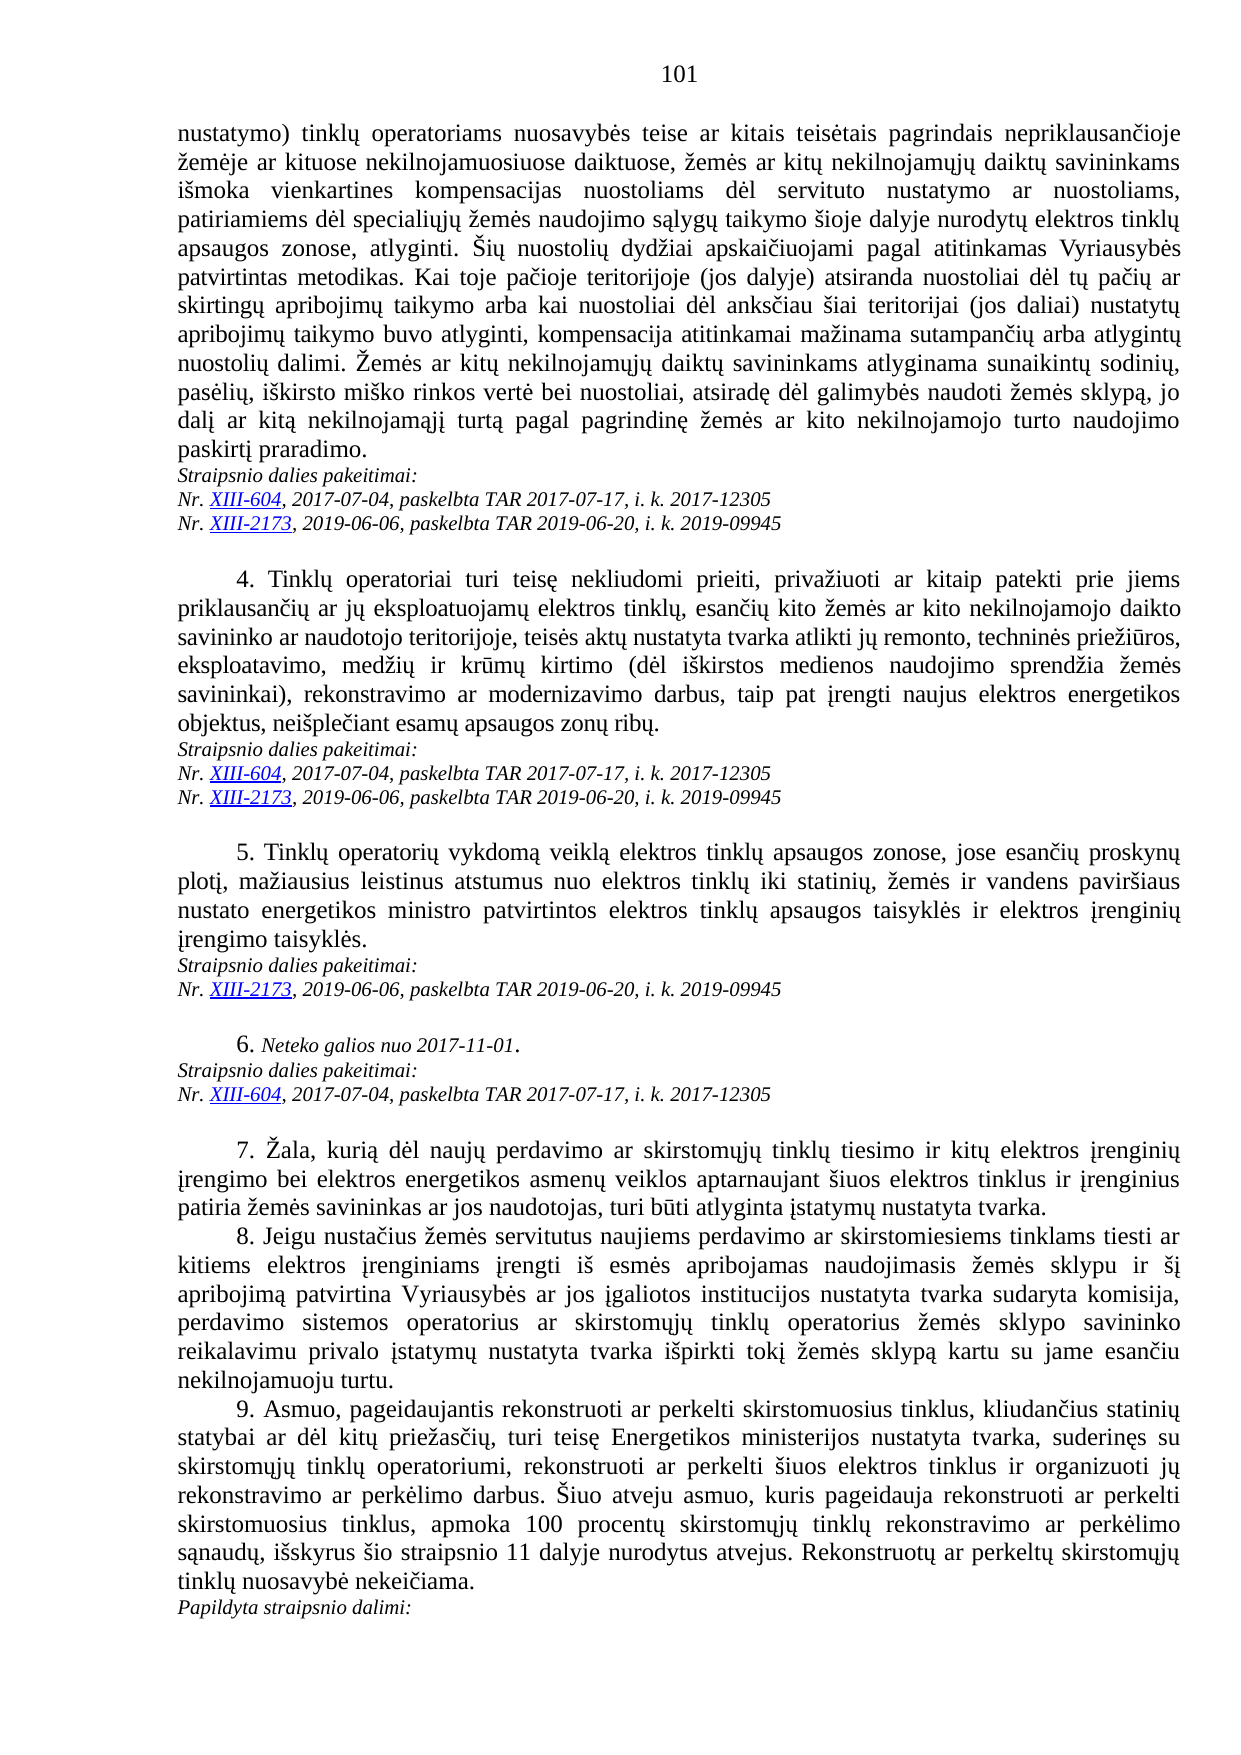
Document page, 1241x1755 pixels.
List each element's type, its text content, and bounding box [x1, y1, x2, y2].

text Nr. XIII-2173, 2019-06-06, paskelbta TAR 2019-06-20, i. k. 2019-09945 [177, 977, 1181, 1001]
text 8. Jeigu nustačius žemės servitutus naujiems perdavimo ar skirstomiesiems tinklams tiesti ar kitiems elektros įrenginiams įrengti iš esmės apribojamas naudojimasis žemės sklypu ir šį apribojimą patvirtina Vyriausybės ar jos įgaliotos institucijos nustatyta tvarka sudaryta komisija, perdavimo sistemos operatorius ar skirstomųjų tinklų operatorius žemės sklypo savininko reikalavimu privalo įstatymų nustatyta tvarka išpirkti tokį žemės sklypą kartu su jame esančiu nekilnojamuoju turtu. [177, 1221, 1181, 1394]
text Papildyta straipsnio dalimi: [177, 1595, 1181, 1619]
text Straipsnio dalies pakeitimai: [177, 952, 1181, 977]
text 7. Žala, kurią dėl naujų perdavimo ar skirstomųjų tinklų tiesimo ir kitų elektros įrenginių įrengimo bei elektros energetikos asmenų veiklos aptarnaujant šiuos elektros tinklus ir įrenginius patiria žemės savininkas ar jos naudotojas, turi būti atlyginta įstatymų nustatyta tvarka. [177, 1135, 1181, 1221]
text 9. Asmuo, pageidaujantis rekonstruoti ar perkelti skirstomuosius tinklus, kliudančius statinių statybai ar dėl kitų priežasčių, turi teisę Energetikos ministerijos nustatyta tvarka, suderinęs su skirstomųjų tinklų operatoriumi, rekonstruoti ar perkelti šiuos elektros tinklus ir organizuoti jų rekonstravimo ar perkėlimo darbus. Šiuo atveju asmuo, kuris pageidauja rekonstruoti ar perkelti skirstomuosius tinklus, apmoka 100 procentų skirstomųjų tinklų rekonstravimo ar perkėlimo sąnaudų, išskyrus šio straipsnio 11 dalyje nurodytus atvejus. Rekonstruotų ar perkeltų skirstomųjų tinklų nuosavybė nekeičiama. [177, 1394, 1181, 1595]
text 4. Tinklų operatoriai turi teisę nekliudomi prieiti, privažiuoti ar kitaip patekti prie jiems priklausančių ar jų eksploatuojamų elektros tinklų, esančių kito žemės ar kito nekilnojamojo daikto savininko ar naudotojo teritorijoje, teisės aktų nustatyta tvarka atlikti jų remonto, techninės priežiūros, eksploatavimo, medžių ir krūmų kirtimo (dėl iškirstos medienos naudojimo sprendžia žemės savininkai), rekonstravimo ar modernizavimo darbus, taip pat įrengti naujus elektros energetikos objektus, neišplečiant esamų apsaugos zonų ribų. [177, 564, 1181, 737]
text Nr. XIII-2173, 2019-06-06, paskelbta TAR 2019-06-20, i. k. 2019-09945 [177, 511, 1181, 535]
text Nr. XIII-604, 2017-07-04, paskelbta TAR 2017-07-17, i. k. 2017-12305 [177, 487, 1181, 511]
text 6. Neteko galios nuo 2017-11-01. [177, 1029, 1181, 1058]
text 5. Tinklų operatorių vykdomą veiklą elektros tinklų apsaugos zonose, jose esančių proskynų plotį, mažiausius leistinus atstumus nuo elektros tinklų iki statinių, žemės ir vandens paviršiaus nustato energetikos ministro patvirtintos elektros tinklų apsaugos taisyklės ir elektros įrenginių įrengimo taisyklės. [177, 837, 1181, 952]
text Nr. XIII-2173, 2019-06-06, paskelbta TAR 2019-06-20, i. k. 2019-09945 [177, 785, 1181, 809]
text nustatymo) tinklų operatoriams nuosavybės teise ar kitais teisėtais pagrindais nepriklausančioje žemėje ar kituose nekilnojamuosiuose daiktuose, žemės ar kitų nekilnojamųjų daiktų savininkams išmoka vienkartines kompensacijas nuostoliams dėl servituto nustatymo ar nuostoliams, patiriamiems dėl specialiųjų žemės naudojimo sąlygų taikymo šioje dalyje nurodytų elektros tinklų apsaugos zonose, atlyginti. Šių nuostolių dydžiai apskaičiuojami pagal atitinkamas Vyriausybės patvirtintas metodikas. Kai toje pačioje teritorijoje (jos dalyje) atsiranda nuostoliai dėl tų pačių ar skirtingų apribojimų taikymo arba kai nuostoliai dėl anksčiau šiai teritorijai (jos daliai) nustatytų apribojimų taikymo buvo atlyginti, kompensacija atitinkamai mažinama sutampančių arba atlygintų nuostolių dalimi. Žemės ar kitų nekilnojamųjų daiktų savininkams atlyginama sunaikintų sodinių, pasėlių, iškirsto miško rinkos vertė bei nuostoliai, atsiradę dėl galimybės naudoti žemės sklypą, jo dalį ar kitą nekilnojamąjį turtą pagal pagrindinę žemės ar kito nekilnojamojo turto naudojimo paskirtį praradimo. [177, 118, 1181, 463]
text Nr. XIII-604, 2017-07-04, paskelbta TAR 2017-07-17, i. k. 2017-12305 [177, 1082, 1181, 1106]
text Straipsnio dalies pakeitimai: [177, 1058, 1181, 1082]
text Nr. XIII-604, 2017-07-04, paskelbta TAR 2017-07-17, i. k. 2017-12305 [177, 761, 1181, 785]
text Straipsnio dalies pakeitimai: [177, 463, 1181, 487]
text Straipsnio dalies pakeitimai: [177, 737, 1181, 761]
